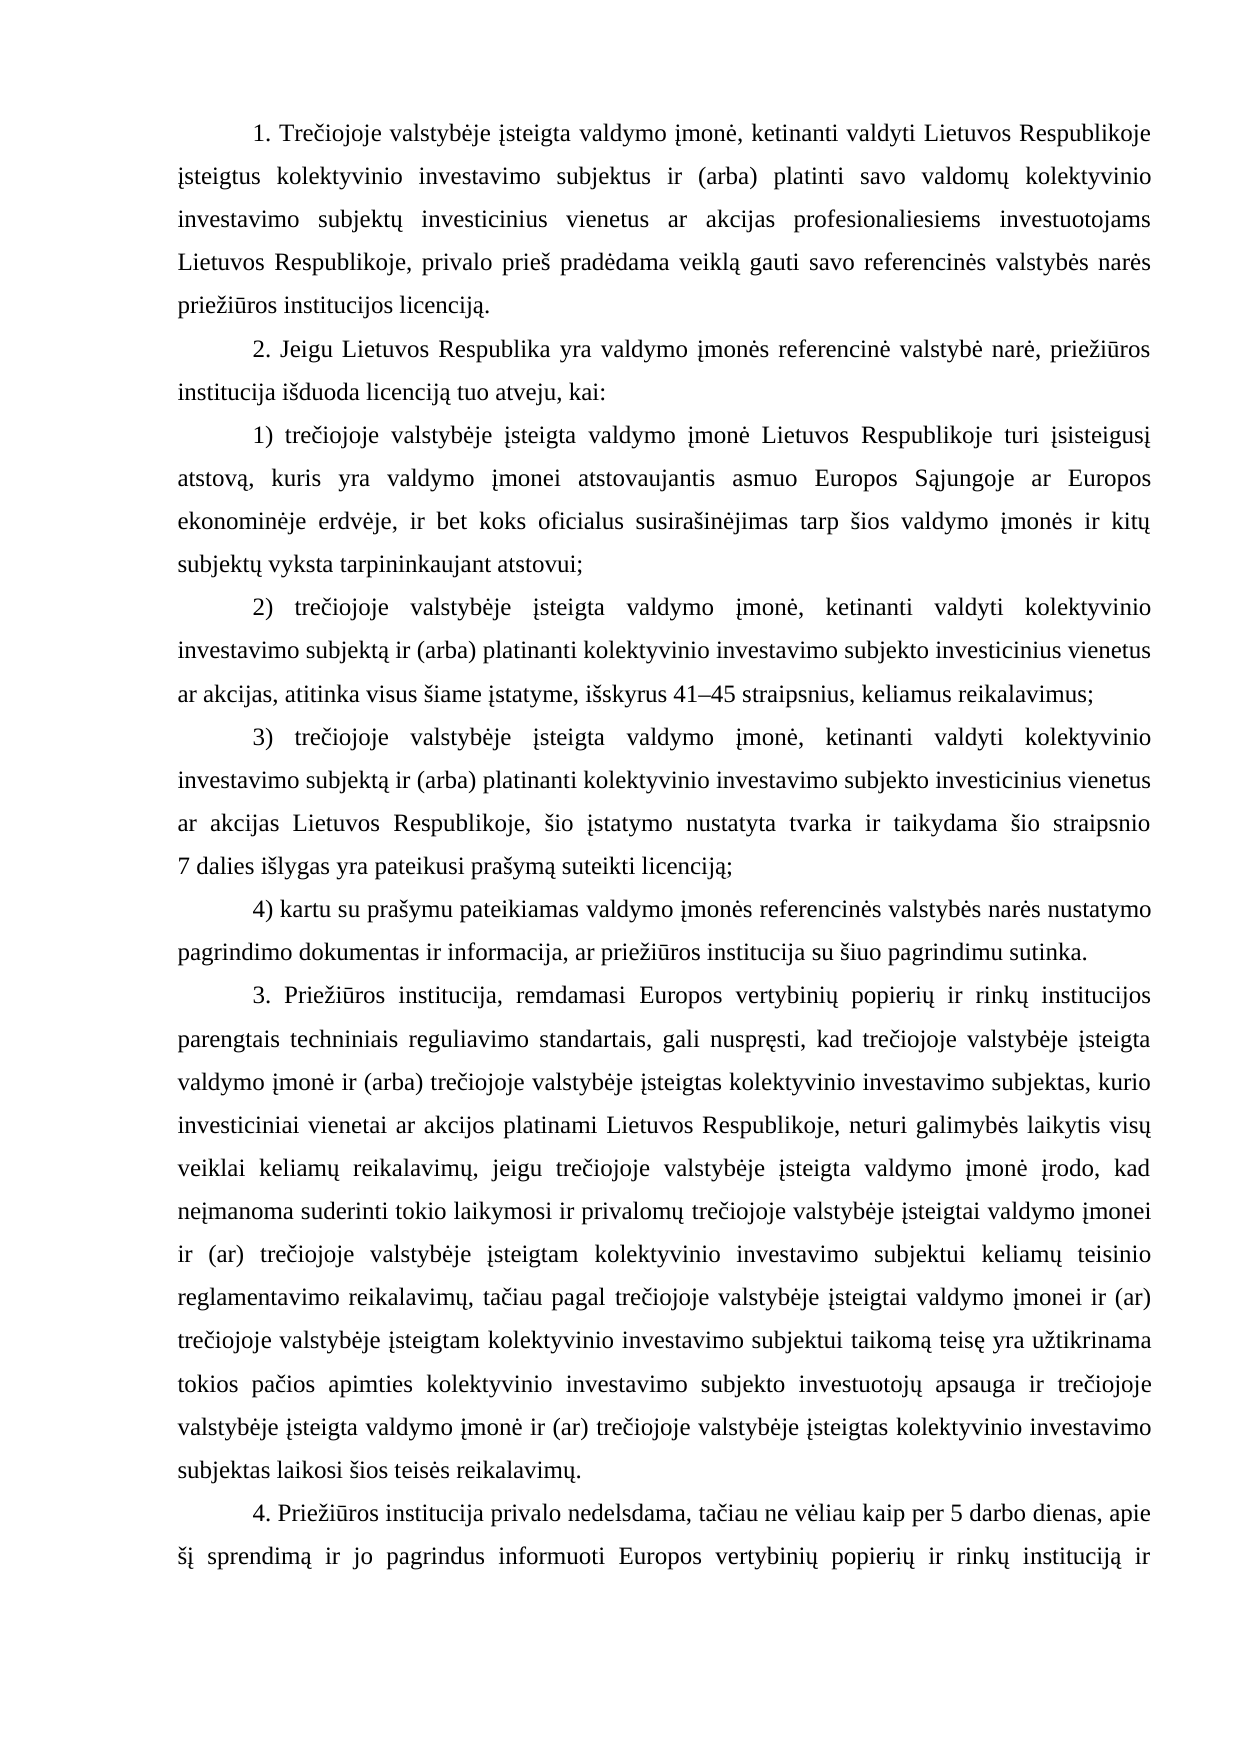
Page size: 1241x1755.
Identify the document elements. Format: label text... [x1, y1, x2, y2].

text 2) trečiojoje valstybėje įsteigta valdymo įmonė, ketinanti valdyti kolektyvinio investavimo subjektą ir (arba) platinanti kolektyvinio investavimo subjekto investicinius vienetus ar akcijas, atitinka visus šiame įstatyme, išskyrus 41–45 straipsnius, keliamus reikalavimus; [177, 592, 1152, 707]
text 4) kartu su prašymu pateikiamas valdymo įmonės referencinės valstybės narės nustatymo pagrindimo dokumentas ir informacija, ar priežiūros institucija su šiuo pagrindimu sutinka. [177, 894, 1152, 966]
text 3) trečiojoje valstybėje įsteigta valdymo įmonė, ketinanti valdyti kolektyvinio investavimo subjektą ir (arba) platinanti kolektyvinio investavimo subjekto investicinius vienetus ar akcijas Lietuvos Respublikoje, šio įstatymo nustatyta tvarka ir taikydama šio straipsnio 7 dalies išlygas yra pateikusi prašymą suteikti licenciją; [177, 722, 1152, 880]
text 3. Priežiūros institucija, remdamasi Europos vertybinių popierių ir rinkų institucijos parengtais techniniais reguliavimo standartais, gali nuspręsti, kad trečiojoje valstybėje įsteigta valdymo įmonė ir (arba) trečiojoje valstybėje įsteigtas kolektyvinio investavimo subjektas, kurio investiciniai vienetai ar akcijos platinami Lietuvos Respublikoje, neturi galimybės laikytis visų veiklai keliamų reikalavimų, jeigu trečiojoje valstybėje įsteigta valdymo įmonė įrodo, kad neįmanoma suderinti tokio laikymosi ir privalomų trečiojoje valstybėje įsteigtai valdymo įmonei ir (ar) trečiojoje valstybėje įsteigtam kolektyvinio investavimo subjektui keliamų teisinio reglamentavimo reikalavimų, tačiau pagal trečiojoje valstybėje įsteigtai valdymo įmonei ir (ar) trečiojoje valstybėje įsteigtam kolektyvinio investavimo subjektui taikomą teisę yra užtikrinama tokios pačios apimties kolektyvinio investavimo subjekto investuotojų apsauga ir trečiojoje valstybėje įsteigta valdymo įmonė ir (ar) trečiojoje valstybėje įsteigtas kolektyvinio investavimo subjektas laikosi šios teisės reikalavimų. [177, 981, 1152, 1484]
text 1) trečiojoje valstybėje įsteigta valdymo įmonė Lietuvos Respublikoje turi įsisteigusį atstovą, kuris yra valdymo įmonei atstovaujantis asmuo Europos Sąjungoje ar Europos ekonominėje erdvėje, ir bet koks oficialus susirašinėjimas tarp šios valdymo įmonės ir kitų subjektų vyksta tarpininkaujant atstovui; [177, 420, 1152, 578]
text 1. Trečiojoje valstybėje įsteigta valdymo įmonė, ketinanti valdyti Lietuvos Respublikoje įsteigtus kolektyvinio investavimo subjektus ir (arba) platinti savo valdomų kolektyvinio investavimo subjektų investicinius vienetus ar akcijas profesionaliesiems investuotojams Lietuvos Respublikoje, privalo prieš pradėdama veiklą gauti savo referencinės valstybės narės priežiūros institucijos licenciją. [177, 118, 1152, 319]
text 2. Jeigu Lietuvos Respublika yra valdymo įmonės referencinė valstybė narė, priežiūros institucija išduoda licenciją tuo atveju, kai: [177, 334, 1152, 406]
text 4. Priežiūros institucija privalo nedelsdama, tačiau ne vėliau kaip per 5 darbo dienas, apie šį sprendimą ir jo pagrindus informuoti Europos vertybinių popierių ir rinkų instituciją ir [177, 1498, 1152, 1570]
